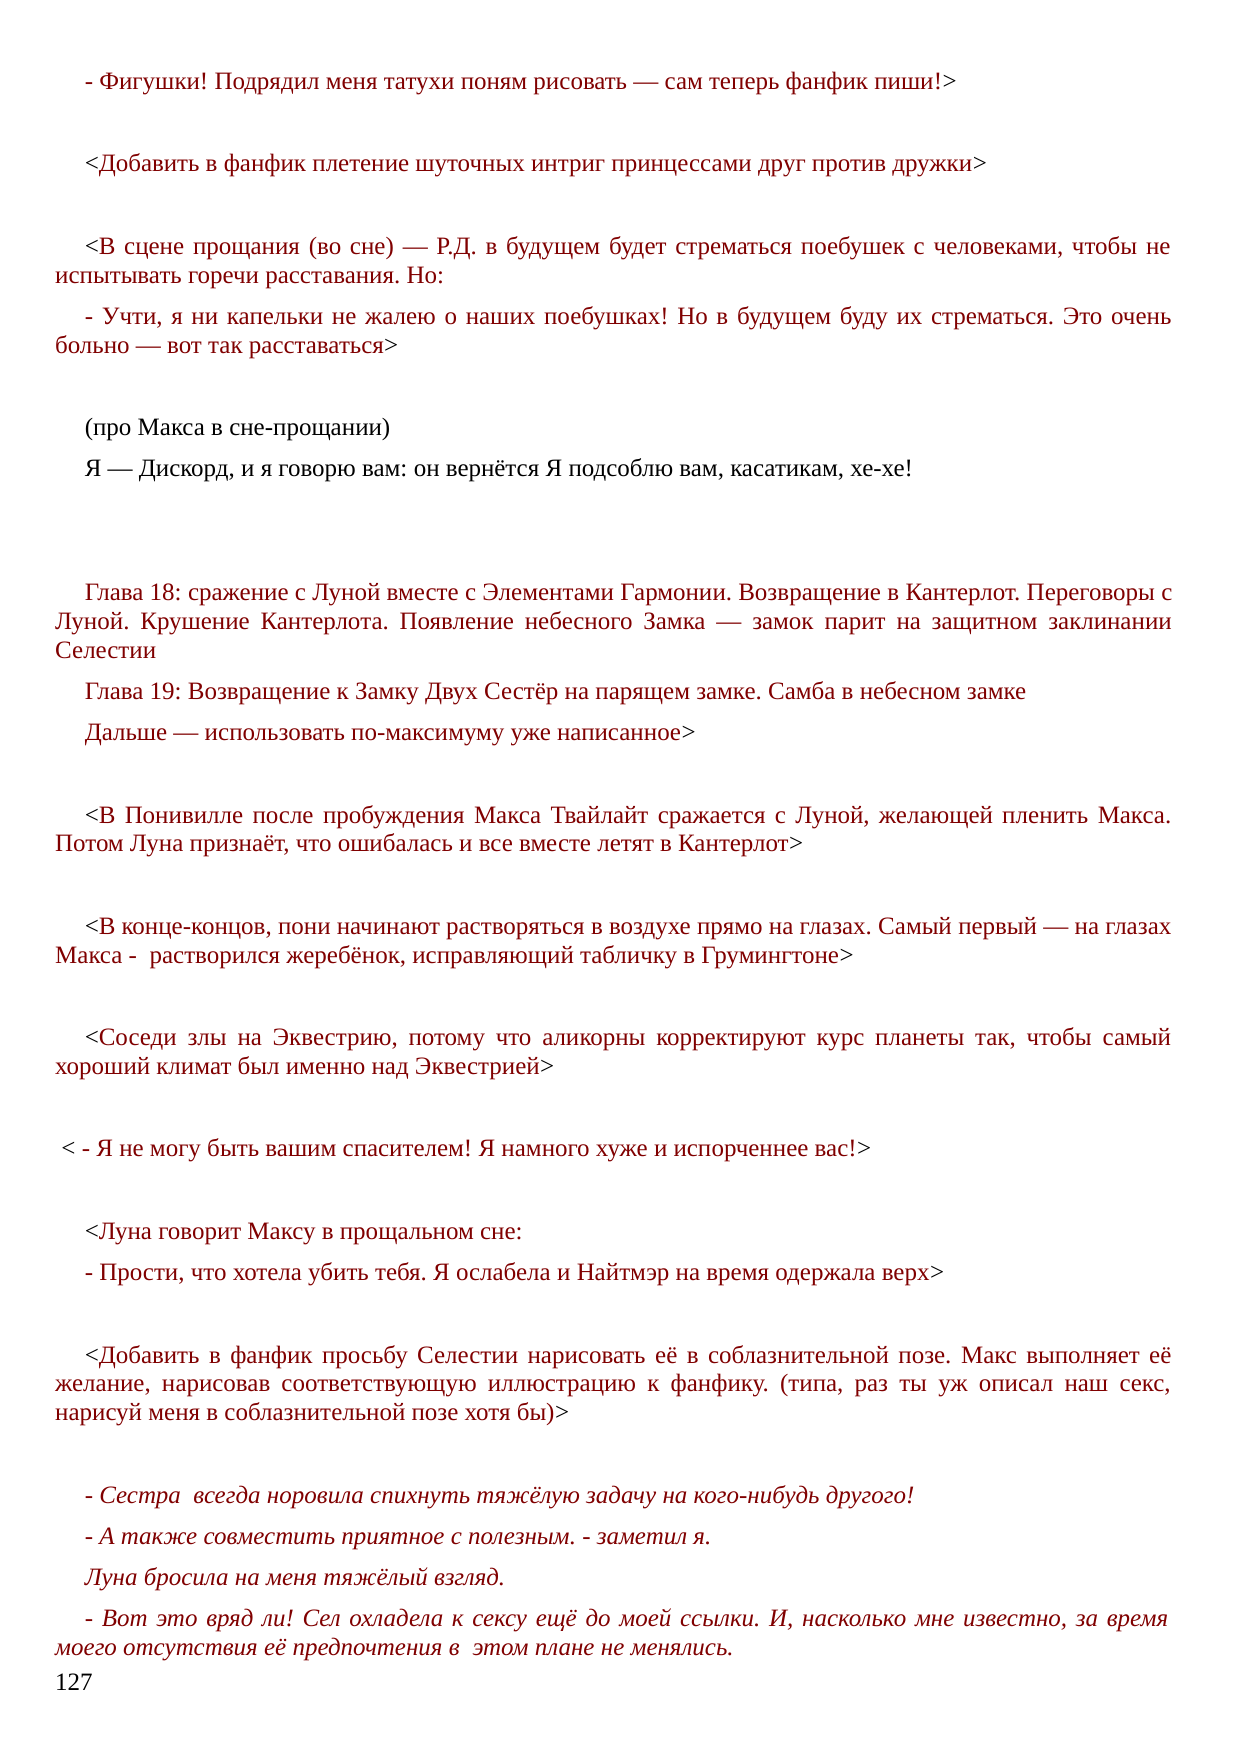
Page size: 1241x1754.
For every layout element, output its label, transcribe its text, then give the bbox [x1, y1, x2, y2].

text - Учти, я ни капельки не жалею о наших поебушках! Но в будущем буду их стрематься. Это очень больно — вот так расставаться> [55, 301, 1173, 358]
text <В конце-концов, пони начинают растворяться в воздухе прямо на глазах. Самый первый — на глазах Макса - растворился жеребёнок, исправляющий табличку в Грумингтоне> [55, 911, 1173, 968]
text <Добавить в фанфик просьбу Селестии нарисовать её в соблазнительной позе. Макс выполняет её желание, нарисовав соответствующую иллюстрацию к фанфику. (типа, раз ты уж описал наш секс, нарисуй меня в соблазнительной позе хотя бы)> [55, 1340, 1173, 1426]
text <В Понивилле после пробуждения Макса Твайлайт сражается с Луной, желающей пленить Макса. Потом Луна признаёт, что ошибалась и все вместе летят в Кантерлот> [55, 800, 1173, 857]
text Я — Дискорд, и я говорю вам: он вернётся Я подсоблю вам, касатикам, хе-хе! [55, 453, 1173, 482]
text - Сестра всегда норовила спихнуть тяжёлую задачу на кого-нибудь другого! [55, 1480, 1173, 1508]
text <Добавить в фанфик плетение шуточных интриг принцессами друг против дружки> [55, 148, 1173, 177]
text < - Я не могу быть вашим спасителем! Я намного хуже и испорченнее вас!> [55, 1133, 1173, 1162]
text Дальше — использовать по-максимуму уже написанное> [55, 717, 1173, 746]
text <Луна говорит Максу в прощальном сне: [55, 1216, 1173, 1245]
text Глава 18: сражение с Луной вместе с Элементами Гармонии. Возвращение в Кантерлот. Переговоры с Луной. Крушение Кантерлота. Появление небесного Замка — замок парит на защитном заклинании Селестии [55, 577, 1173, 663]
text (про Макса в сне-прощании) [55, 412, 1173, 441]
text Луна бросила на меня тяжёлый взгляд. [55, 1562, 1173, 1591]
text Глава 19: Возвращение к Замку Двух Сестёр на парящем замке. Самба в небесном замке [55, 676, 1173, 705]
text - Вот это вряд ли! Сел охладела к сексу ещё до моей ссылки. И, насколько мне известно, за время моего отсутствия её предпочтения в этом плане не менялись. [55, 1603, 1173, 1661]
text - А также совместить приятное с полезным. - заметил я. [55, 1521, 1173, 1550]
text <Соседи злы на Эквестрию, потому что аликорны корректируют курс планеты так, чтобы самый хороший климат был именно над Эквестрией> [55, 1022, 1173, 1080]
text - Прости, что хотела убить тебя. Я ослабела и Найтмэр на время одержала верх> [55, 1257, 1173, 1286]
text <В сцене прощания (во сне) — Р.Д. в будущем будет стрематься поебушек с человеками, чтобы не испытывать горечи расставания. Но: [55, 231, 1173, 288]
text - Фигушки! Подрядил меня татухи поням рисовать — сам теперь фанфик пиши!> [55, 66, 1173, 95]
